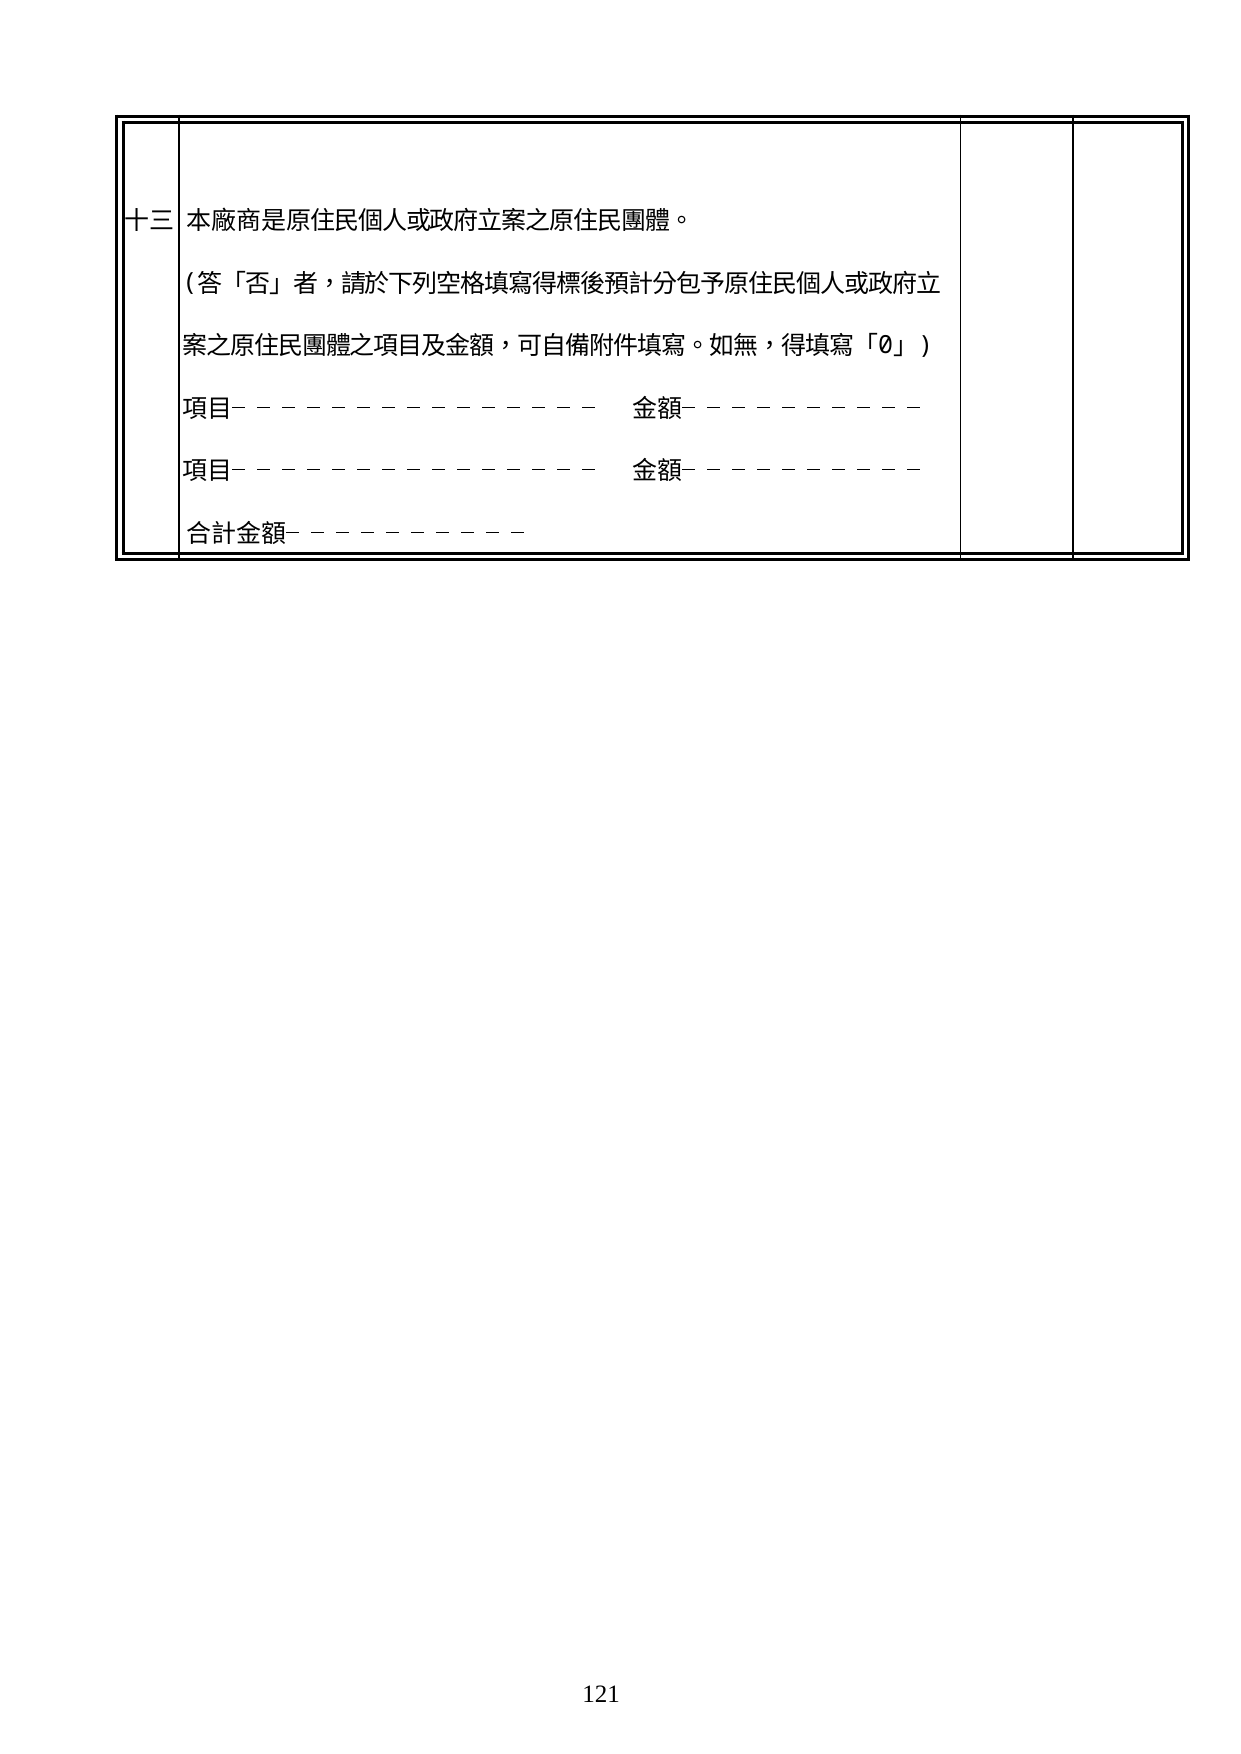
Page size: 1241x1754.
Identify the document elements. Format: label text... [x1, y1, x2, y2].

table_header [1074, 124, 1181, 552]
table_header 十三 [120, 118, 178, 552]
table_header 本廠商是原住民個人或政府立案之原住民團體。 (答「否」者，請於下列空格填寫得標後預計分包予原住民個人或政府立案之原住民團體之項目及金額，可自備附件填寫。如無，得填寫「0」) 項目╴╴╴╴╴╴╴╴╴╴╴╴╴╴╴ 金額╴╴╴╴╴╴╴╴╴╴ 項目╴╴╴╴╴╴╴╴╴╴╴╴╴╴╴ 金額╴╴╴╴╴╴╴╴╴╴ 合計金額╴╴╴╴╴╴╴╴╴╴ [180, 124, 960, 552]
table_header [961, 124, 1072, 552]
table_header [1074, 118, 1185, 552]
